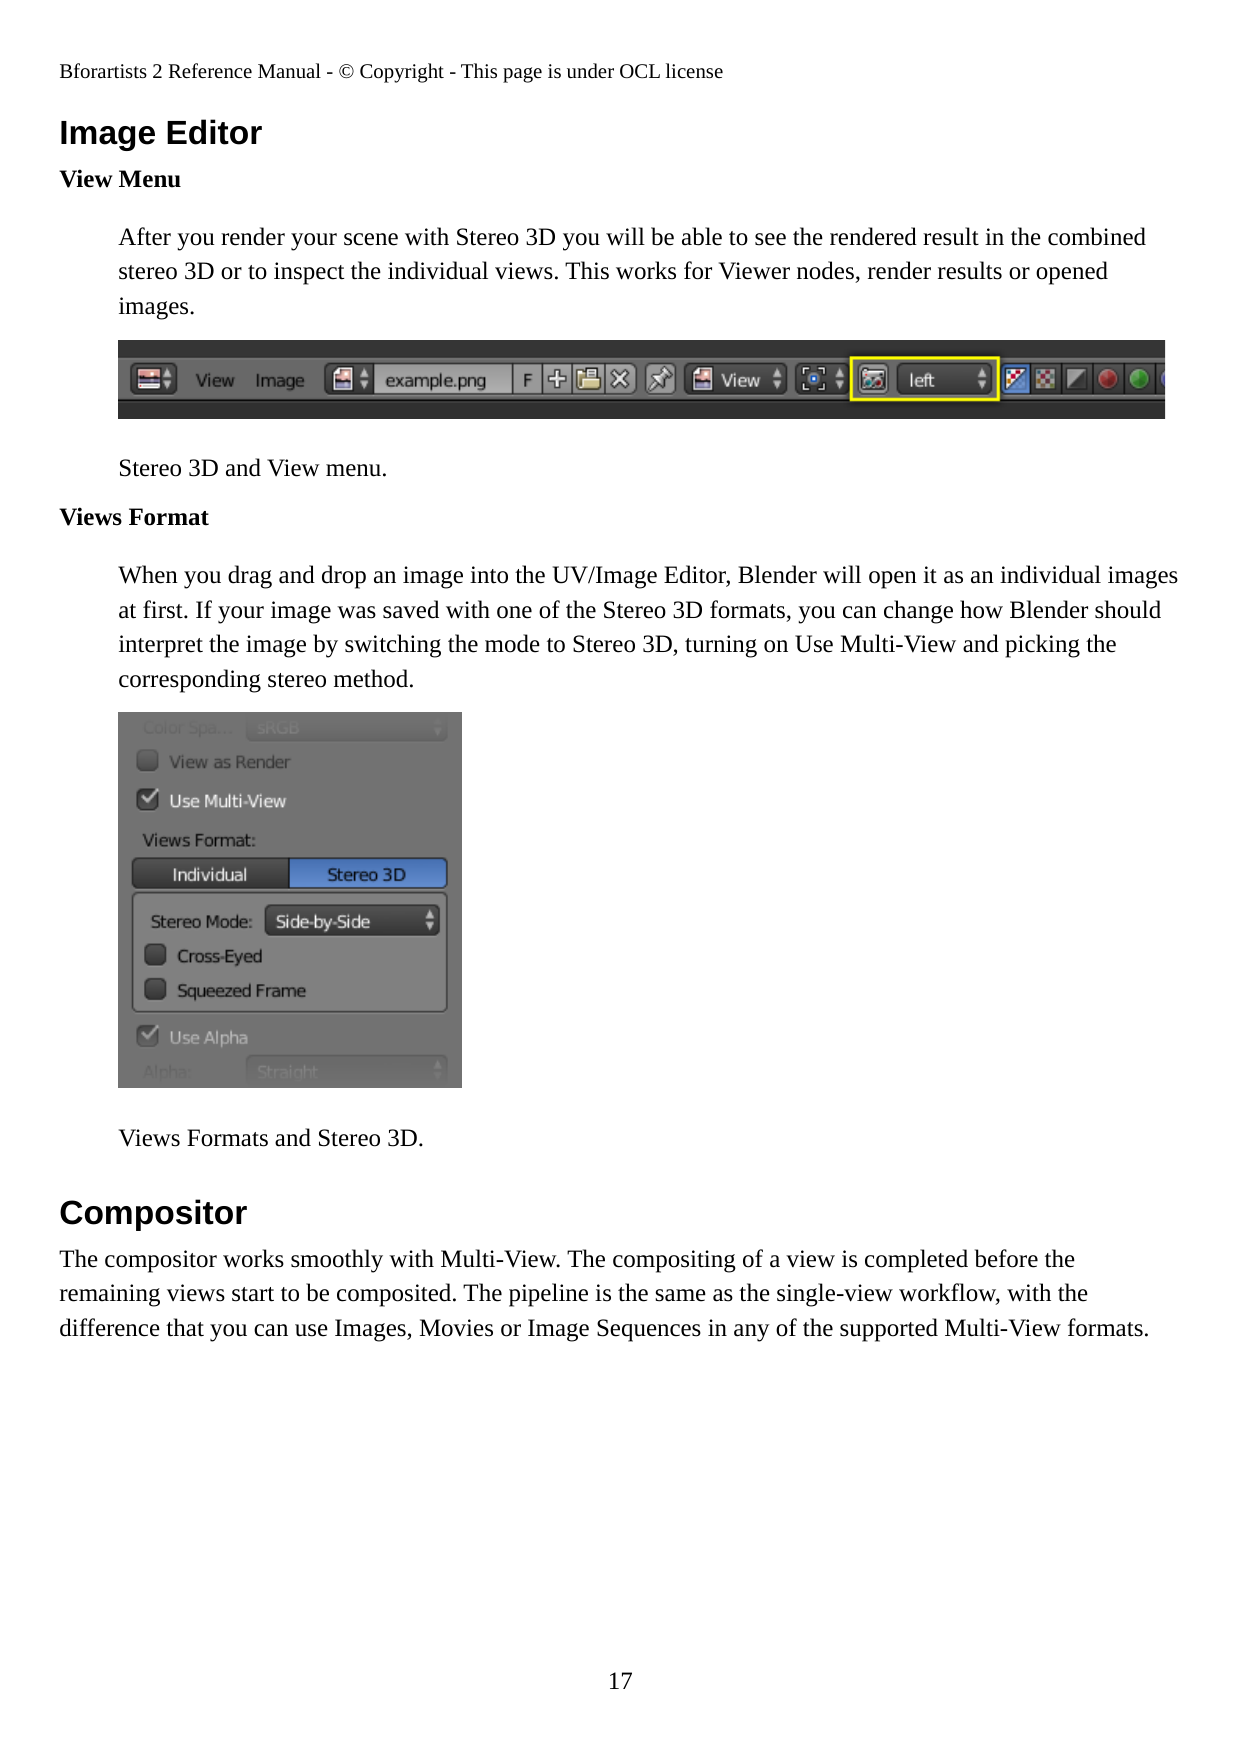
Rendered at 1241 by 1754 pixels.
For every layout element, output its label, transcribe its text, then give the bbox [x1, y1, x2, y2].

text Stereo 3D and View menu. [118, 453, 1181, 482]
picture [118, 712, 462, 1088]
text The compositor works smoothly with Multi-View. The compositing of a view is completed before the remaining views start to be composited. The pipeline is the same as the single-view workflow, with the difference that you can use Images, Movies or Image Sequences in any of the supported Multi-View formats. [59, 1244, 1181, 1341]
text Views Formats and Stereo 3D. [118, 1123, 1181, 1151]
subtitle Compositor [59, 1193, 1181, 1231]
subtitle Views Format [59, 502, 1181, 531]
subtitle View Menu [59, 164, 1181, 192]
subtitle Image Editor [59, 113, 1181, 151]
text After you render your scene with Stereo 3D you will be able to see the rendered result in the combined stereo 3D or to inspect the individual views. This works for Viewer nodes, render results or opened images. [118, 222, 1181, 320]
text When you drag and drop an image into the UV/Image Editor, Blender will open it as an individual images at first. If your image was saved with one of the Stereo 3D formats, you can change how Blender should interpret the image by switching the mode to Stereo 3D, turning on Use Multi-View and picking the corresponding stereo method. [118, 560, 1181, 692]
picture [118, 340, 1166, 419]
